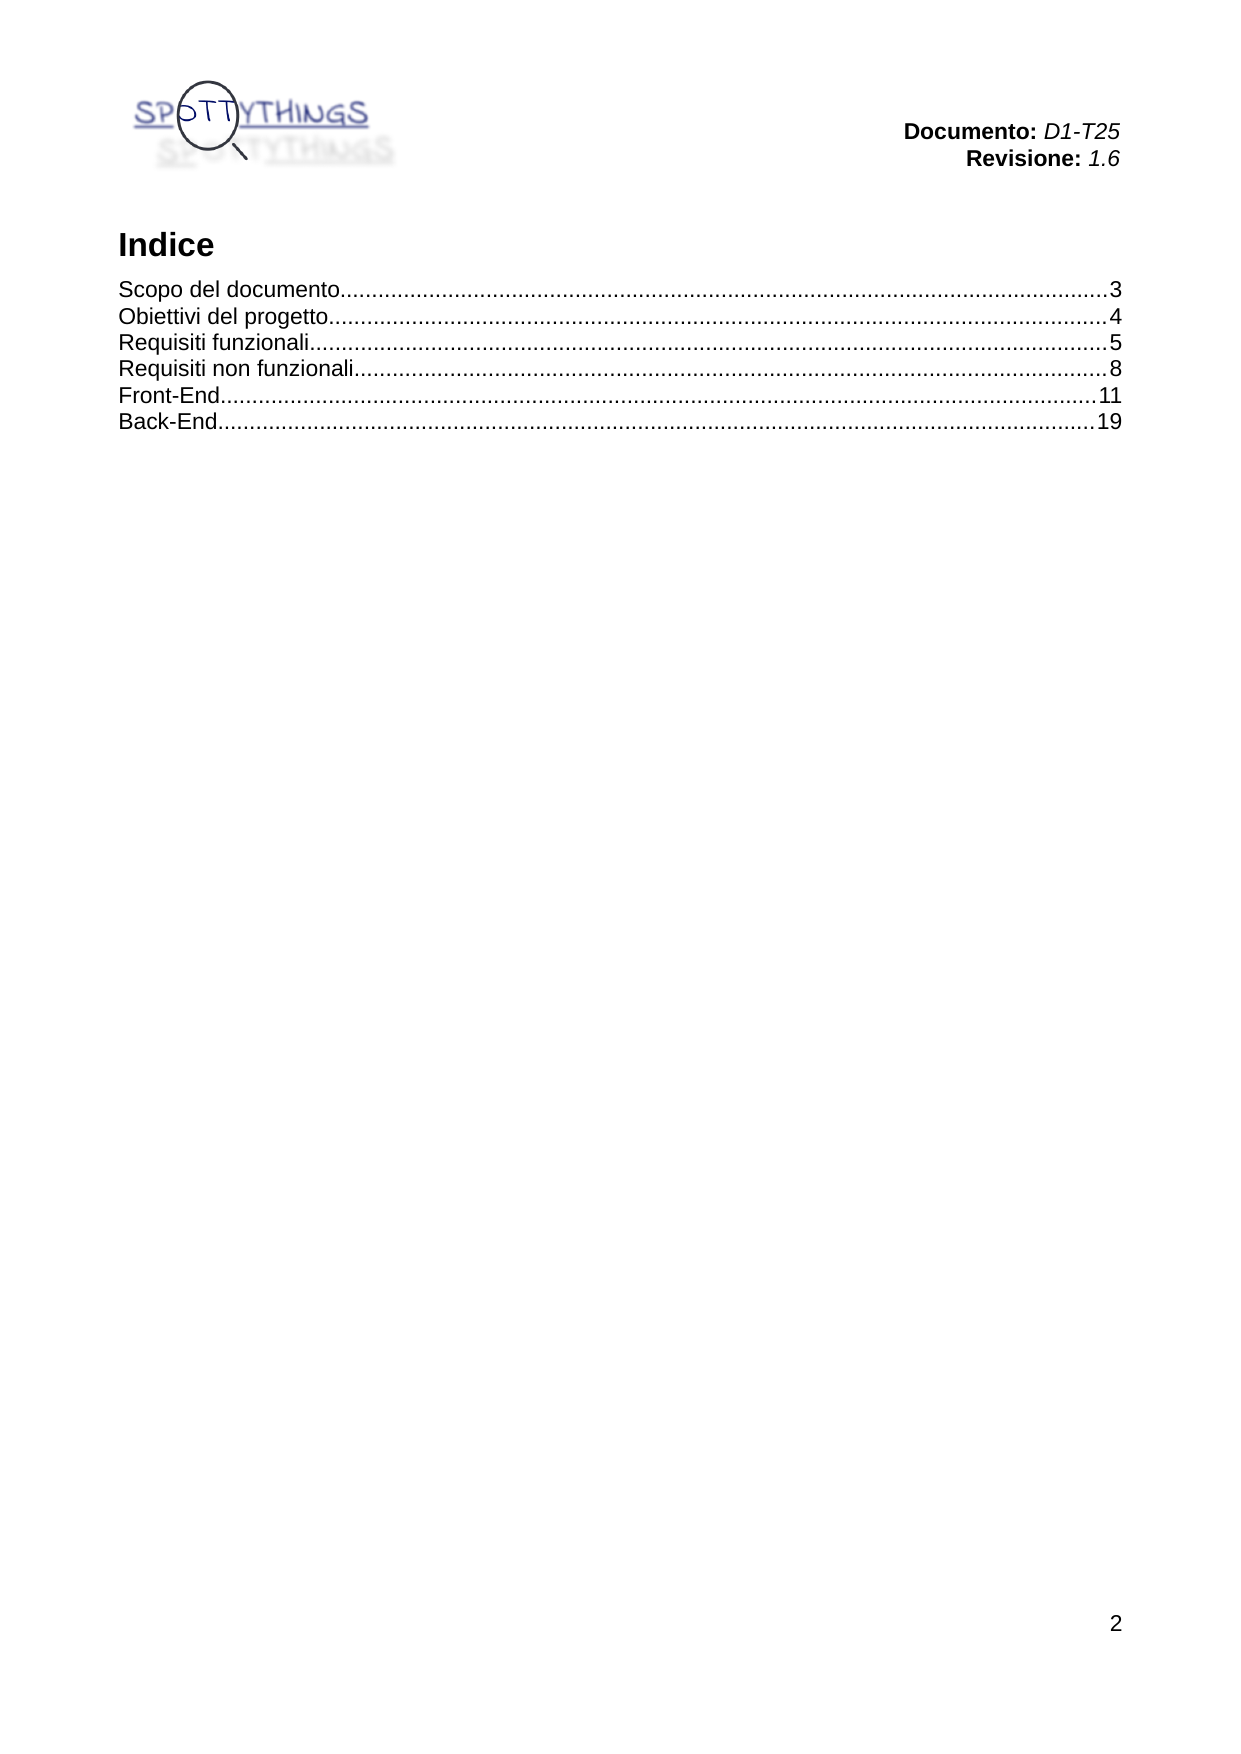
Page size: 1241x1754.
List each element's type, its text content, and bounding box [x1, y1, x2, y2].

picture [123, 73, 399, 187]
text Back-End 19 [118, 408, 1122, 434]
text Requisiti funzionali. 5 [118, 329, 1122, 355]
text Requisiti non funzionali 8 [118, 355, 1122, 382]
text Obiettivi del progetto 4 [118, 303, 1122, 329]
text Front-End 11 [118, 382, 1122, 408]
text Scopo del documento 3 [118, 276, 1122, 303]
subtitle Indice [118, 225, 1122, 264]
